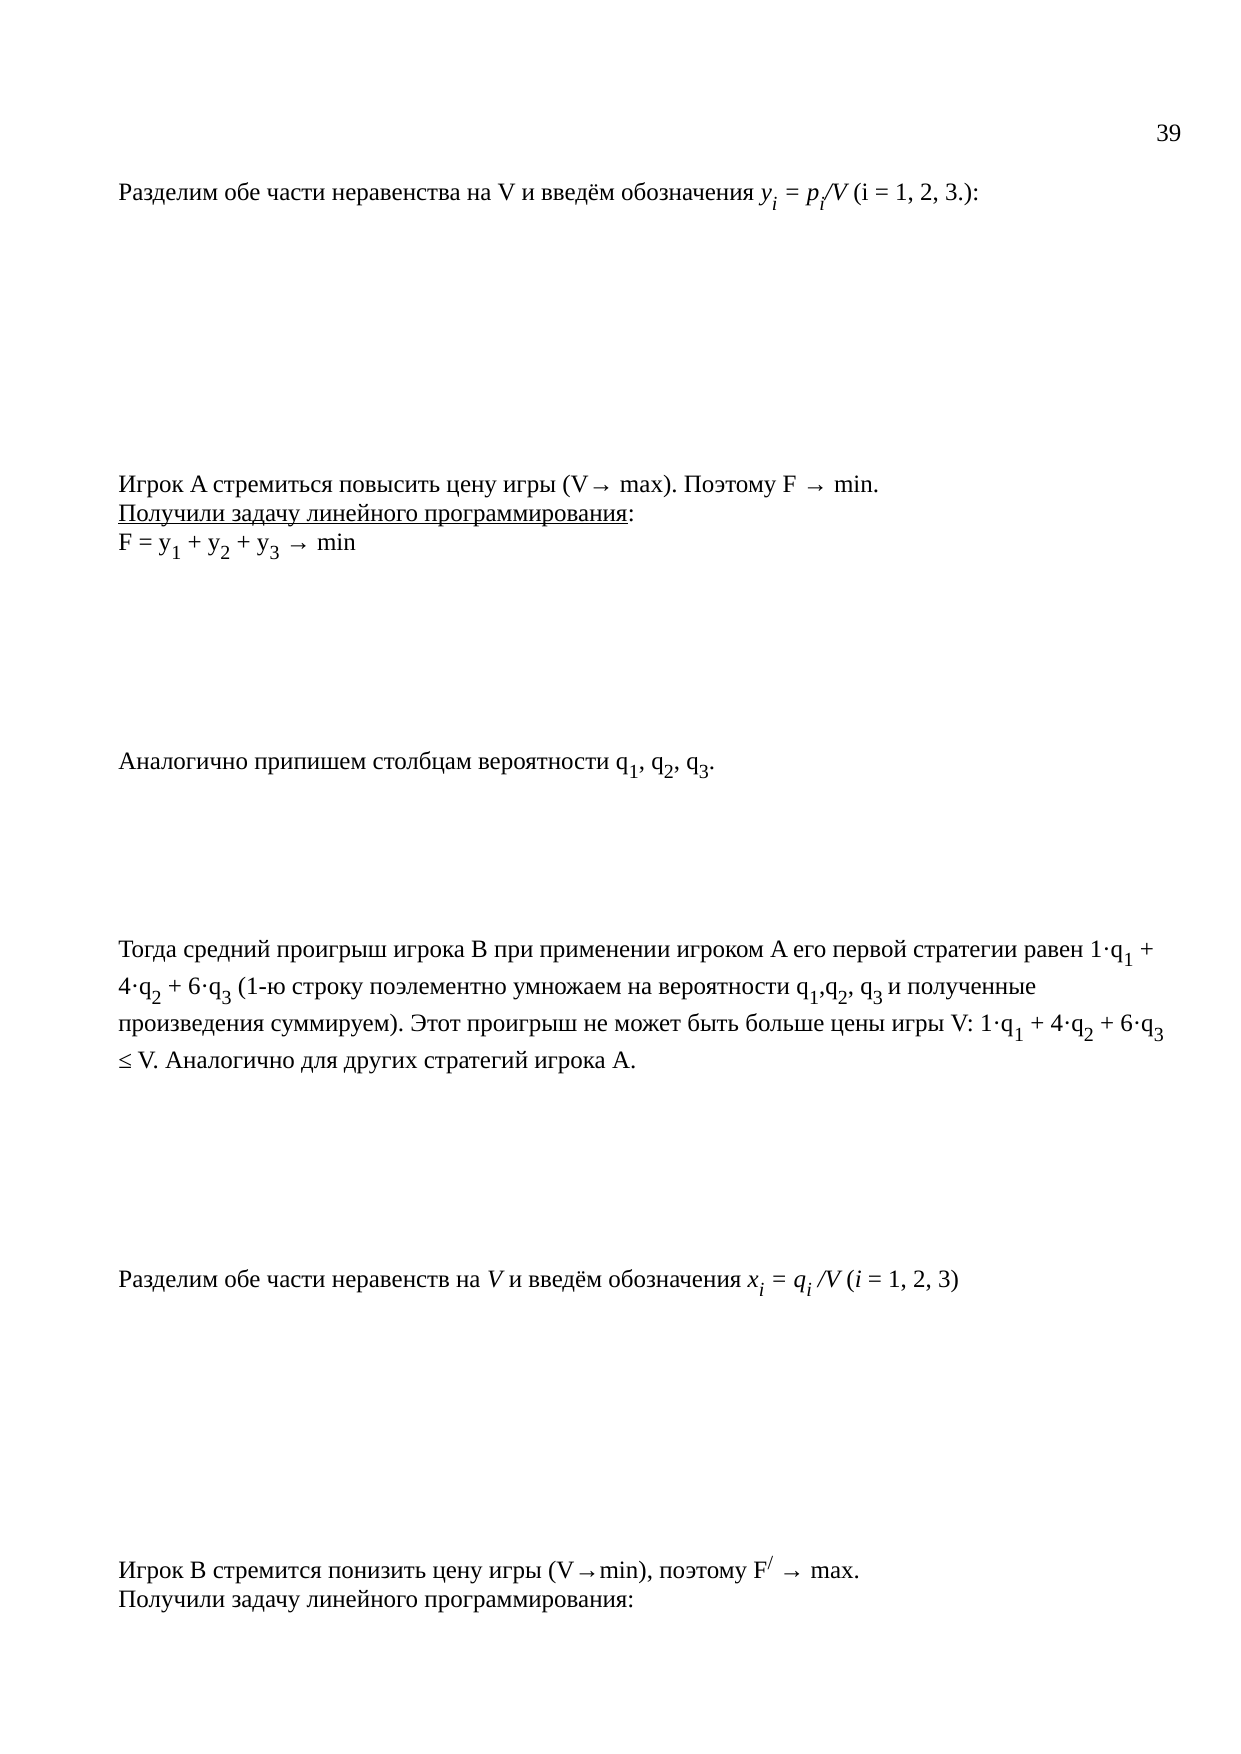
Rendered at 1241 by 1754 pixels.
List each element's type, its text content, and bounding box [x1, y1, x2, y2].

text Разделим обе части неравенства на V и введём обозначения yi = pi/V (i = 1, 2, 3.): Игрок A стремиться повысить цену игры (V→ max). Поэтому F → min. Получили задачу линейного программирования: F = y1 + y2 + y3 → min Аналогично припишем столбцам вероятности q1, q2, q3. Тогда средний проигрыш игрока B при применении игроком A его первой стратегии равен 1·q1 + 4·q2 + 6·q3 (1-ю строку поэлементно умножаем на вероятности q1,q2, q3 и полученные произведения суммируем). Этот проигрыш не может быть больше цены игры V: 1·q1 + 4·q2 + 6·q3 ≤ V. Аналогично для других стратегий игрока A. Разделим обе части неравенств на V и введём обозначения xi = qi /V (i = 1, 2, 3) [118, 177, 1181, 1490]
text Игрок B стремится понизить цену игры (V→min), поэтому F/ → max. Получили задачу линейного программирования: [118, 1503, 1181, 1613]
